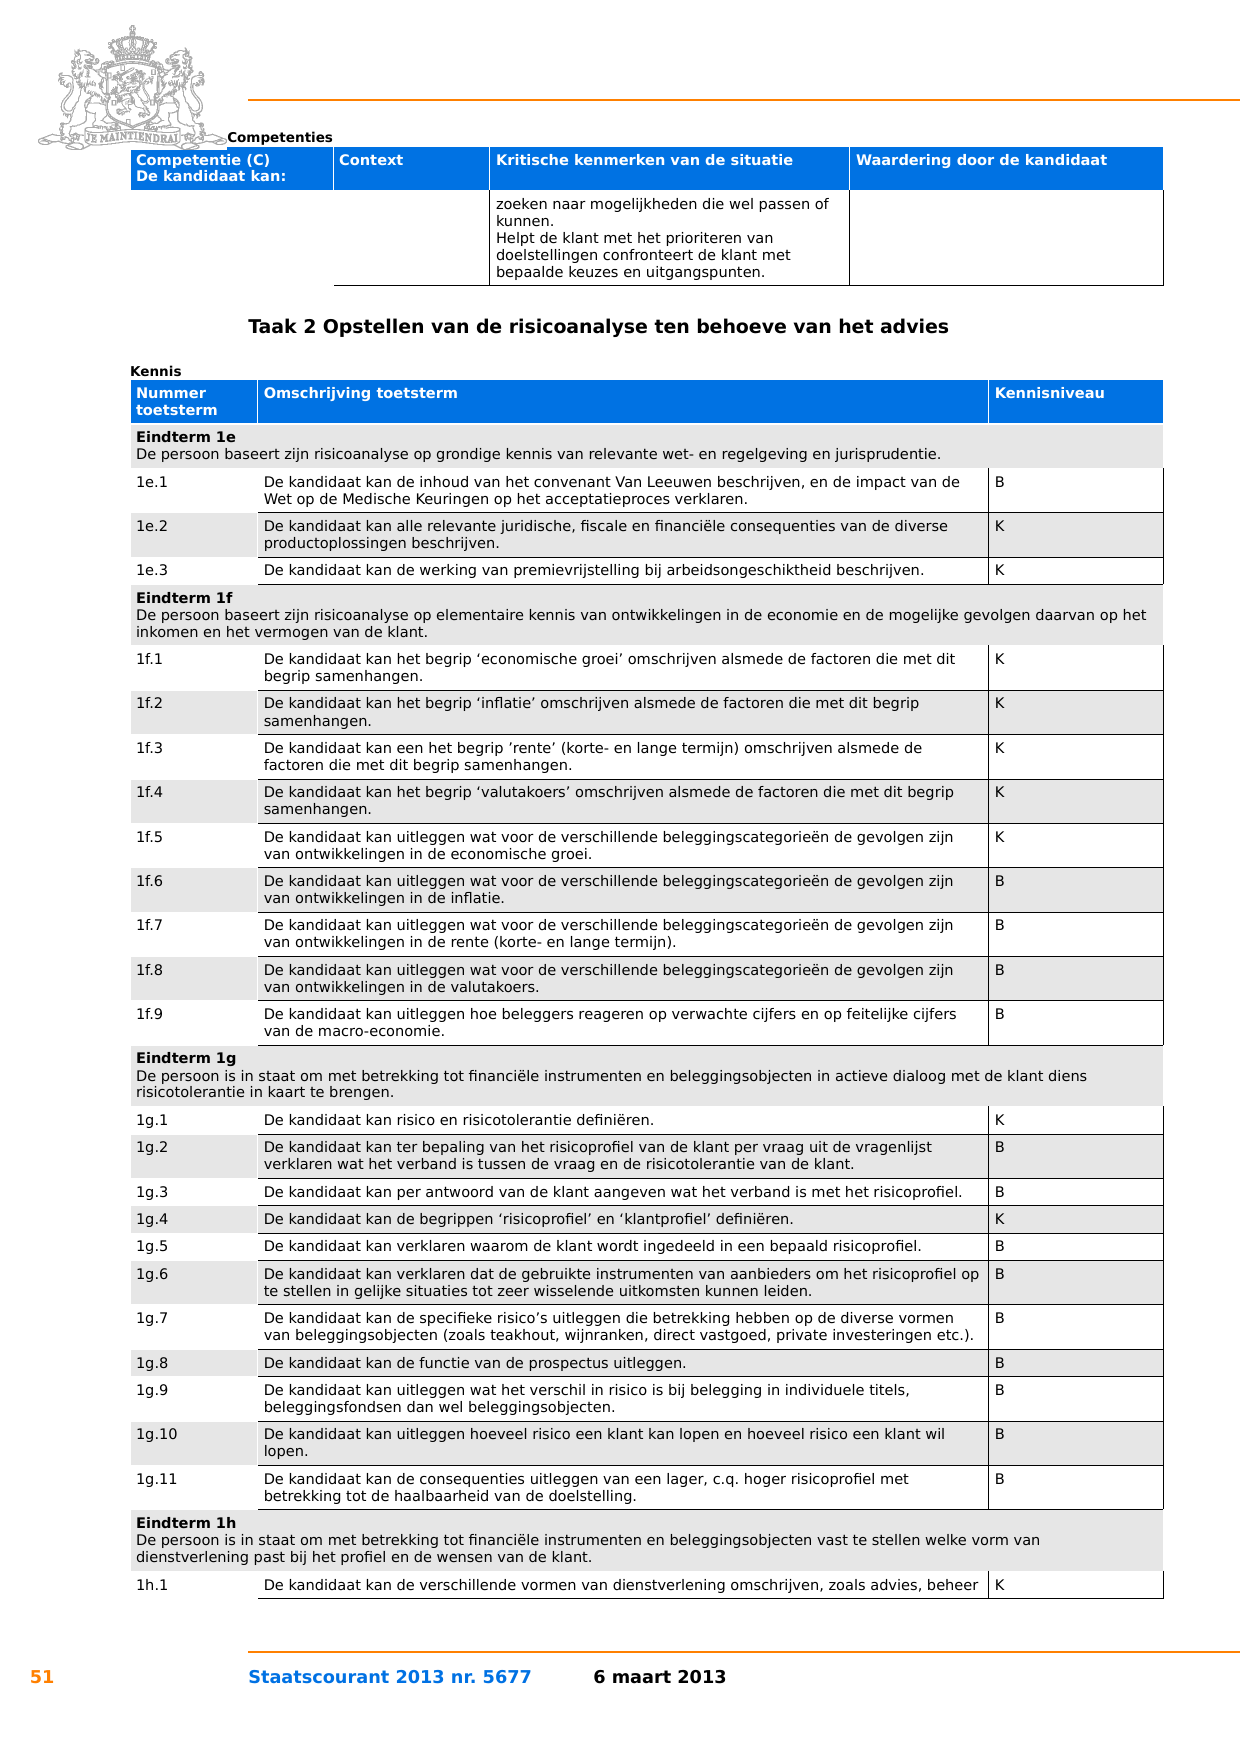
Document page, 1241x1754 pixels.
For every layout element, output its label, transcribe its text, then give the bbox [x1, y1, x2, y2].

table_cell De kandidaat kan verklaren waarom de klant wordt ingedeeld in een bepaald risicoprofiel. [258, 1234, 988, 1260]
table_cell [850, 191, 1163, 285]
table_cell De kandidaat kan de consequenties uitleggen van een lager, c.q. hoger risicoprofiel met betrekking tot de haalbaarheid van de doelstelling. [258, 1466, 988, 1509]
table_cell De kandidaat kan een het begrip ’rente’ (korte- en lange termijn) omschrijven alsmede de factoren die met dit begrip samenhangen. [258, 735, 988, 778]
table_cell De kandidaat kan risico en risicotolerantie definiëren. [258, 1107, 988, 1133]
table_header Competenties [227, 130, 1163, 146]
table_cell 1g.11 [131, 1466, 257, 1509]
table_cell [334, 191, 489, 285]
table_cell De kandidaat kan de begrippen ‘risicoprofiel’ en ‘klantprofiel’ definiëren. [258, 1206, 988, 1233]
table_cell 1f.4 [131, 780, 257, 823]
table_cell B [989, 1234, 1163, 1260]
table_cell De kandidaat kan uitleggen wat voor de verschillende beleggingscategorieën de gevolgen zijn van ontwikkelingen in de inflatie. [258, 868, 988, 912]
table_cell 1f.6 [131, 868, 257, 912]
table_cell Nummer toetsterm [131, 380, 257, 423]
table_cell B [989, 1305, 1163, 1349]
table_cell 1f.3 [131, 735, 257, 778]
table_cell 1g.4 [131, 1206, 257, 1233]
table_cell 1g.7 [131, 1305, 257, 1349]
table_cell [131, 191, 333, 285]
table_cell B [989, 1135, 1163, 1178]
table_cell B [989, 1466, 1163, 1509]
table_cell De kandidaat kan alle relevante juridische, fiscale en financiële consequenties van de diverse productoplossingen beschrijven. [258, 513, 988, 557]
table_cell K [989, 780, 1163, 823]
table_cell De kandidaat kan ter bepaling van het risicoprofiel van de klant per vraag uit de vragenlijst verklaren wat het verband is tussen de vraag en de risicotolerantie van de klant. [258, 1135, 988, 1178]
table_cell K [989, 513, 1163, 557]
table_cell 1g.10 [131, 1422, 257, 1465]
table_cell Eindterm 1g De persoon is in staat om met betrekking tot financiële instrumenten en beleggingsobjecten in actieve dialoog met de klant diens risicotolerantie in kaart te brengen. [131, 1046, 1163, 1106]
table_cell 1g.1 [131, 1107, 257, 1133]
table_cell K [989, 558, 1163, 584]
table_cell K [989, 646, 1163, 690]
table_cell De kandidaat kan de inhoud van het convenant Van Leeuwen beschrijven, en de impact van de Wet op de Medische Keuringen op het acceptatieproces verklaren. [258, 469, 988, 512]
table_cell 1f.7 [131, 913, 257, 956]
table_cell De kandidaat kan per antwoord van de klant aangeven wat het verband is met het risicoprofiel. [258, 1179, 988, 1205]
table_cell Eindterm 1f De persoon baseert zijn risicoanalyse op elementaire kennis van ontwikkelingen in de economie en de mogelijke gevolgen daarvan op het inkomen en het vermogen van de klant. [131, 585, 1163, 645]
table_cell K [989, 1572, 1163, 1598]
table_header Kennis [130, 363, 1163, 379]
table_cell De kandidaat kan de verschillende vormen van dienstverlening omschrijven, zoals advies, beheer [258, 1572, 988, 1598]
table_cell 1f.8 [131, 957, 257, 1000]
table_cell K [989, 1206, 1163, 1233]
table_cell De kandidaat kan uitleggen hoe beleggers reageren op verwachte cijfers en op feitelijke cijfers van de macro-economie. [258, 1001, 988, 1045]
table_cell Omschrijving toetsterm [258, 380, 988, 423]
table_cell K [989, 824, 1163, 867]
table_cell Eindterm 1e De persoon baseert zijn risicoanalyse op grondige kennis van relevante wet- en regelgeving en jurisprudentie. [131, 425, 1163, 468]
table_cell Competentie (C) De kandidaat kan: [131, 147, 333, 190]
table_cell K [989, 735, 1163, 778]
table_cell 1e.3 [131, 558, 257, 584]
table_cell De kandidaat kan uitleggen wat voor de verschillende beleggingscategorieën de gevolgen zijn van ontwikkelingen in de valutakoers. [258, 957, 988, 1000]
table_cell De kandidaat kan uitleggen wat het verschil in risico is bij belegging in individuele titels, beleggingsfondsen dan wel beleggingsobjecten. [258, 1377, 988, 1421]
table_cell 1f.1 [131, 646, 257, 690]
table_cell B [989, 1350, 1163, 1376]
table_cell B [989, 1377, 1163, 1421]
table_cell De kandidaat kan uitleggen hoeveel risico een klant kan lopen en hoeveel risico een klant wil lopen. [258, 1422, 988, 1465]
table_cell Context [334, 147, 489, 190]
table_cell B [989, 1261, 1163, 1304]
table_cell De kandidaat kan uitleggen wat voor de verschillende beleggingscategorieën de gevolgen zijn van ontwikkelingen in de rente (korte- en lange termijn). [258, 913, 988, 956]
table_cell De kandidaat kan de specifieke risico’s uitleggen die betrekking hebben op de diverse vormen van beleggingsobjecten (zoals teakhout, wijnranken, direct vastgoed, private investeringen etc.). [258, 1305, 988, 1349]
table_cell De kandidaat kan het begrip ‘valutakoers’ omschrijven alsmede de factoren die met dit begrip samenhangen. [258, 780, 988, 823]
subtitle Taak 2 Opstellen van de risicoanalyse ten behoeve van het advies [248, 316, 1163, 338]
table_cell De kandidaat kan de functie van de prospectus uitleggen. [258, 1350, 988, 1376]
table_cell 1g.8 [131, 1350, 257, 1376]
table_cell 1g.3 [131, 1179, 257, 1205]
table_cell 1h.1 [131, 1572, 257, 1598]
table_cell Kennisniveau [989, 380, 1163, 423]
picture [38, 25, 227, 150]
table_cell K [989, 691, 1163, 734]
table_cell K [989, 1107, 1163, 1133]
table_cell Eindterm 1h De persoon is in staat om met betrekking tot financiële instrumenten en beleggingsobjecten vast te stellen welke vorm van dienstverlening past bij het profiel en de wensen van de klant. [131, 1510, 1163, 1571]
table_cell 1g.2 [131, 1135, 257, 1178]
table_cell B [989, 1001, 1163, 1045]
table_cell Kritische kenmerken van de situatie [490, 147, 849, 190]
table_cell De kandidaat kan het begrip ‘inflatie’ omschrijven alsmede de factoren die met dit begrip samenhangen. [258, 691, 988, 734]
table_cell 1e.1 [131, 469, 257, 512]
table_cell Waardering door de kandidaat [850, 147, 1163, 190]
table_cell 1g.9 [131, 1377, 257, 1421]
table_cell B [989, 1179, 1163, 1205]
table_cell B [989, 469, 1163, 512]
table_cell De kandidaat kan de werking van premievrijstelling bij arbeidsongeschiktheid beschrijven. [258, 558, 988, 584]
table_cell zoeken naar mogelijkheden die wel passen of kunnen. Helpt de klant met het prioriteren van doelstellingen confronteert de klant met bepaalde keuzes en uitgangspunten. [490, 191, 849, 285]
table_cell De kandidaat kan uitleggen wat voor de verschillende beleggingscategorieën de gevolgen zijn van ontwikkelingen in de economische groei. [258, 824, 988, 867]
table_cell 1e.2 [131, 513, 257, 557]
table_cell B [989, 957, 1163, 1000]
table_cell B [989, 868, 1163, 912]
table_cell B [989, 913, 1163, 956]
table_cell 1f.5 [131, 824, 257, 867]
table_cell B [989, 1422, 1163, 1465]
table_cell 1g.6 [131, 1261, 257, 1304]
table_cell De kandidaat kan het begrip ‘economische groei’ omschrijven alsmede de factoren die met dit begrip samenhangen. [258, 646, 988, 690]
table_cell De kandidaat kan verklaren dat de gebruikte instrumenten van aanbieders om het risicoprofiel op te stellen in gelijke situaties tot zeer wisselende uitkomsten kunnen leiden. [258, 1261, 988, 1304]
table_cell 1g.5 [131, 1234, 257, 1260]
table_cell 1f.9 [131, 1001, 257, 1045]
table_cell 1f.2 [131, 691, 257, 734]
